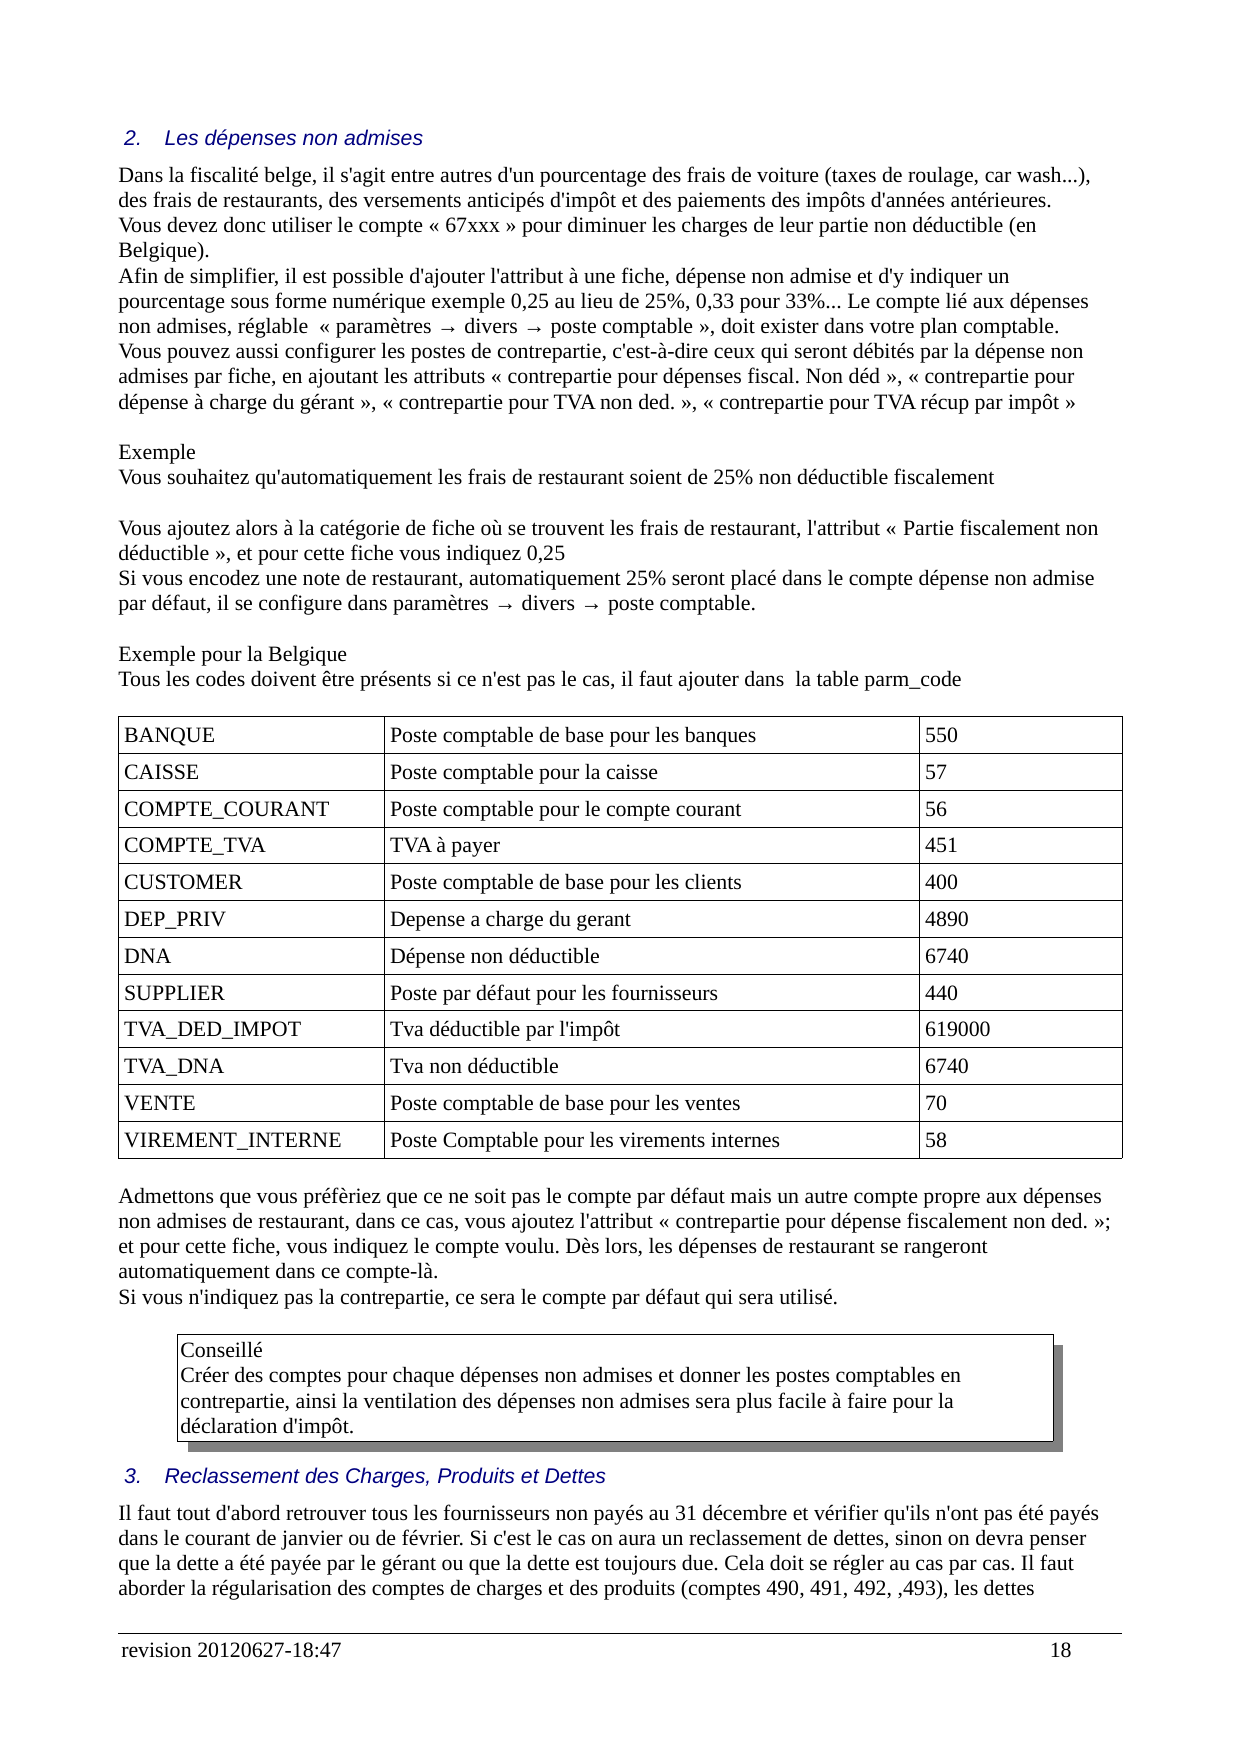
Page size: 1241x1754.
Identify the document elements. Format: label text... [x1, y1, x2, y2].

table_cell Poste Comptable pour les virements internes [385, 1122, 919, 1158]
table_cell COMPTE_COURANT [119, 791, 384, 827]
table_cell Poste comptable de base pour les clients [385, 864, 919, 900]
table_cell 451 [920, 828, 1122, 863]
text Conseillé [178, 1335, 1052, 1359]
table_cell Tva déductible par l'impôt [385, 1011, 919, 1047]
text Admettons que vous préfèriez que ce ne soit pas le compte par défaut mais un autre compte propre aux dépenses non admises de restaurant, dans ce cas, vous ajoutez l'attribut « contrepartie pour dépense fiscalement non ded. »; et pour cette fiche, vous indiquez le compte voulu. Dès lors, les dépenses de restaurant se rangeront automatiquement dans ce compte-là. [118, 1183, 1122, 1284]
table_cell TVA_DED_IMPOT [119, 1011, 384, 1047]
table_cell 440 [920, 975, 1122, 1010]
table_cell Poste comptable pour la caisse [385, 754, 919, 790]
text Vous souhaitez qu'automatiquement les frais de restaurant soient de 25% non déductible fiscalement [118, 464, 1122, 489]
table_cell COMPTE_TVA [119, 828, 384, 863]
text Exemple [118, 439, 1122, 464]
text Dans la fiscalité belge, il s'agit entre autres d'un pourcentage des frais de voiture (taxes de roulage, car wash...), des frais de restaurants, des versements anticipés d'impôt et des paiements des impôts d'années antérieures. [118, 162, 1122, 212]
table_cell 57 [920, 754, 1122, 790]
text Si vous encodez une note de restaurant, automatiquement 25% seront placé dans le compte dépense non admise par défaut, il se configure dans paramètres → divers → poste comptable. [118, 565, 1122, 616]
table_cell 70 [920, 1085, 1122, 1121]
table_cell 56 [920, 791, 1122, 827]
table_cell 400 [920, 864, 1122, 900]
table_header BANQUE [119, 717, 384, 753]
table_cell Tva non déductible [385, 1048, 919, 1084]
text Exemple pour la Belgique [118, 641, 1122, 666]
table_cell CUSTOMER [119, 864, 384, 900]
table_cell 6740 [920, 1048, 1122, 1084]
table_cell Dépense non déductible [385, 938, 919, 974]
table_header Poste comptable de base pour les banques [385, 717, 919, 753]
subtitle Les dépenses non admises [118, 126, 1122, 150]
table_cell CAISSE [119, 754, 384, 790]
table_cell VIREMENT_INTERNE [119, 1122, 384, 1158]
table_header 550 [920, 717, 1122, 753]
text Créer des comptes pour chaque dépenses non admises et donner les postes comptables en contrepartie, ainsi la ventilation des dépenses non admises sera plus facile à faire pour la déclaration d'impôt. [178, 1359, 1052, 1441]
table_cell SUPPLIER [119, 975, 384, 1010]
table_cell VENTE [119, 1085, 384, 1121]
table_cell Poste comptable pour le compte courant [385, 791, 919, 827]
text Tous les codes doivent être présents si ce n'est pas le cas, il faut ajouter dans la table parm_code [118, 666, 1122, 691]
text Vous pouvez aussi configurer les postes de contrepartie, c'est-à-dire ceux qui seront débités par la dépense non admises par fiche, en ajoutant les attributs « contrepartie pour dépenses fiscal. Non déd », « contrepartie pour dépense à charge du gérant », « contrepartie pour TVA non ded. », « contrepartie pour TVA récup par impôt » [118, 338, 1122, 414]
table_cell DNA [119, 938, 384, 974]
table_cell Poste par défaut pour les fournisseurs [385, 975, 919, 1010]
text Afin de simplifier, il est possible d'ajouter l'attribut à une fiche, dépense non admise et d'y indiquer un pourcentage sous forme numérique exemple 0,25 au lieu de 25%, 0,33 pour 33%... Le compte lié aux dépenses non admises, réglable « paramètres → divers → poste comptable », doit exister dans votre plan comptable. [118, 263, 1122, 338]
table_cell 6740 [920, 938, 1122, 974]
table_cell 4890 [920, 901, 1122, 937]
text Vous devez donc utiliser le compte « 67xxx » pour diminuer les charges de leur partie non déductible (en Belgique). [118, 212, 1122, 263]
table_cell Depense a charge du gerant [385, 901, 919, 937]
subtitle Reclassement des Charges, Produits et Dettes [118, 1463, 1122, 1488]
text Vous ajoutez alors à la catégorie de fiche où se trouvent les frais de restaurant, l'attribut « Partie fiscalement non déductible », et pour cette fiche vous indiquez 0,25 [118, 515, 1122, 565]
table_cell DEP_PRIV [119, 901, 384, 937]
table_cell 619000 [920, 1011, 1122, 1047]
text Si vous n'indiquez pas la contrepartie, ce sera le compte par défaut qui sera utilisé. [118, 1284, 1122, 1309]
table_cell TVA_DNA [119, 1048, 384, 1084]
text Il faut tout d'abord retrouver tous les fournisseurs non payés au 31 décembre et vérifier qu'ils n'ont pas été payés dans le courant de janvier ou de février. Si c'est le cas on aura un reclassement de dettes, sinon on devra penser que la dette a été payée par le gérant ou que la dette est toujours due. Cela doit se régler au cas par cas. Il faut aborder la régularisation des comptes de charges et des produits (comptes 490, 491, 492, ,493), les dettes [118, 1500, 1122, 1601]
table_cell TVA à payer [385, 828, 919, 863]
table_cell 58 [920, 1122, 1122, 1158]
table_cell Poste comptable de base pour les ventes [385, 1085, 919, 1121]
